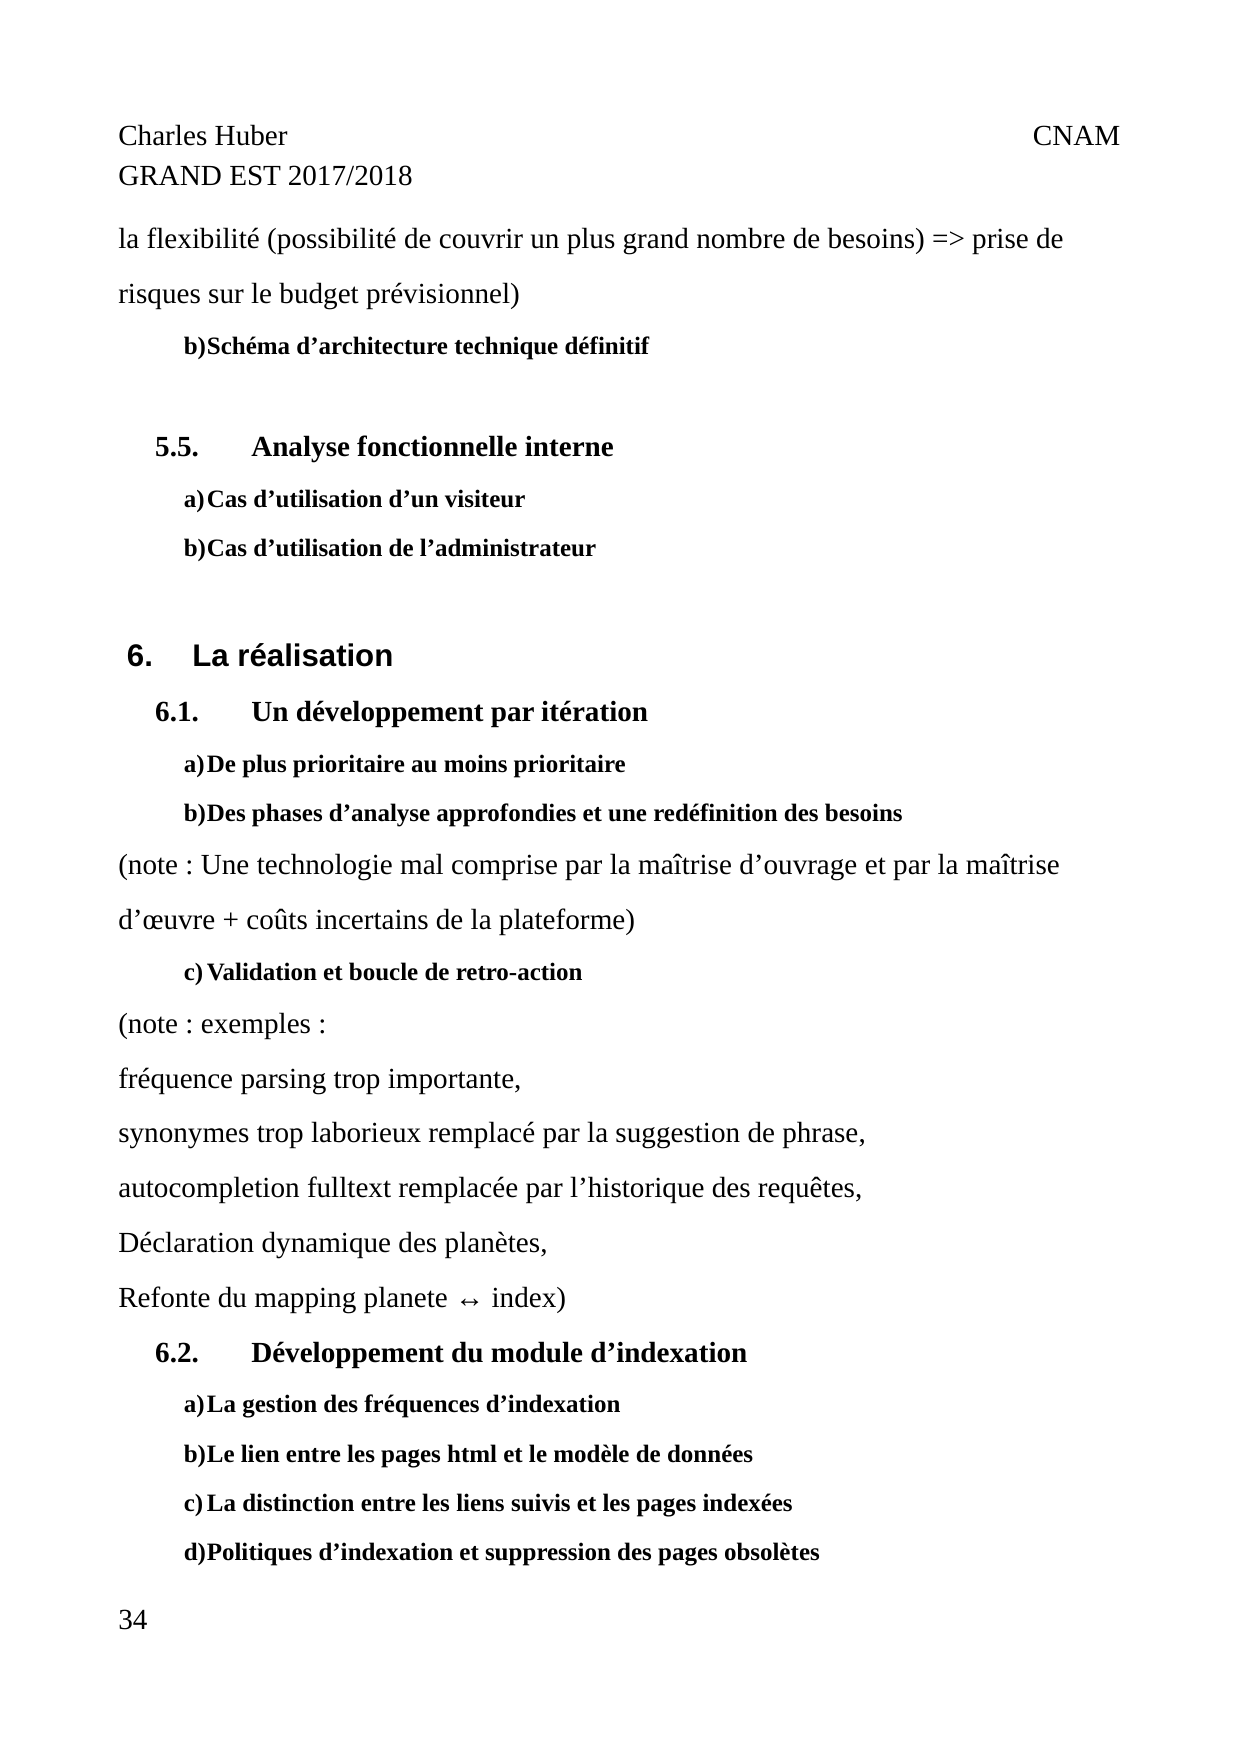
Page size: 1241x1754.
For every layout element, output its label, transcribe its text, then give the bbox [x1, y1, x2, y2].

text (note : Une technologie mal comprise par la maîtrise d’ouvrage et par la maîtrise [118, 847, 1122, 881]
text (note : exemples : [118, 1006, 1122, 1039]
subtitle Des phases d’analyse approfondies et une redéfinition des besoins [177, 798, 1122, 827]
subtitle Le lien entre les pages html et le modèle de données [177, 1439, 1122, 1467]
subtitle La distinction entre les liens suivis et les pages indexées [177, 1488, 1122, 1516]
text Déclaration dynamique des planètes, [118, 1225, 1122, 1259]
subtitle Schéma d’architecture technique définitif [177, 331, 1122, 360]
text la flexibilité (possibilité de couvrir un plus grand nombre de besoins) => prise de [118, 221, 1122, 255]
text autocompletion fulltext remplacée par l’historique des requêtes, [118, 1170, 1122, 1204]
text risques sur le budget prévisionnel) [118, 276, 1122, 310]
subtitle Développement du module d’indexation [148, 1335, 1122, 1368]
subtitle Cas d’utilisation de l’administrateur [177, 533, 1122, 562]
subtitle Validation et boucle de retro-action [177, 957, 1122, 986]
subtitle La gestion des fréquences d’indexation [177, 1389, 1122, 1418]
text Refonte du mapping planete ↔ index) [118, 1280, 1122, 1313]
subtitle Analyse fonctionnelle interne [148, 429, 1122, 463]
subtitle La réalisation [118, 637, 1122, 673]
subtitle Un développement par itération [148, 694, 1122, 728]
subtitle De plus prioritaire au moins prioritaire [177, 749, 1122, 778]
subtitle Politiques d’indexation et suppression des pages obsolètes [177, 1537, 1122, 1566]
text synonymes trop laborieux remplacé par la suggestion de phrase, [118, 1116, 1122, 1149]
text d’œuvre + coûts incertains de la plateforme) [118, 902, 1122, 936]
subtitle Cas d’utilisation d’un visiteur [177, 484, 1122, 513]
text fréquence parsing trop importante, [118, 1061, 1122, 1094]
